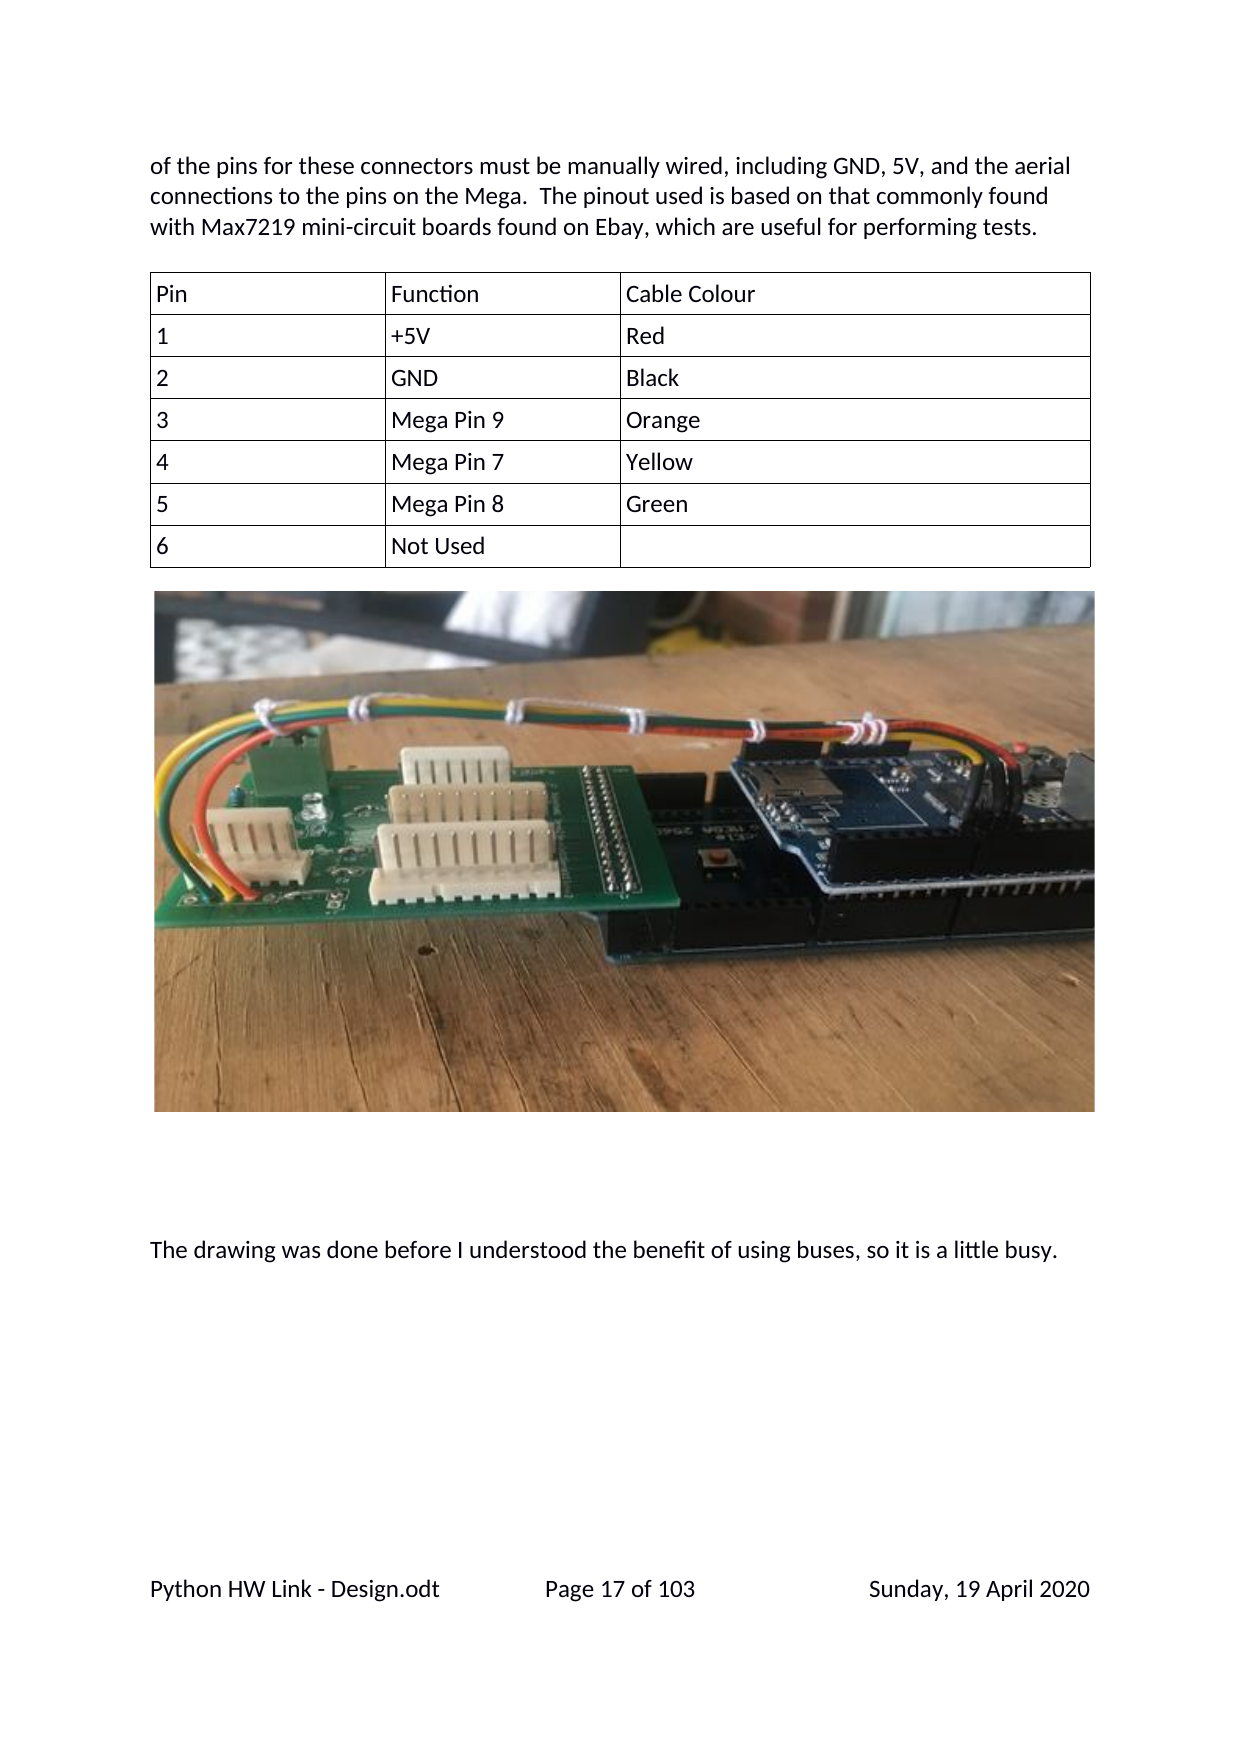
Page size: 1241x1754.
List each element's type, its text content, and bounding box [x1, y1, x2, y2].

table_header Function [386, 273, 620, 314]
table_cell Yellow [621, 441, 1090, 482]
table_cell 3 [151, 399, 385, 440]
table_cell Not Used [386, 526, 620, 567]
picture [154, 591, 1095, 1112]
table_header Cable Colour [621, 273, 1090, 314]
table_cell Mega Pin 8 [386, 484, 620, 524]
text The drawing was done before I understood the benefit of using buses, so it is a little busy. [150, 1234, 1090, 1264]
table_cell Black [621, 357, 1090, 398]
table_cell 1 [151, 315, 385, 356]
table_cell GND [386, 357, 620, 398]
table_cell 2 [151, 357, 385, 398]
table_header Pin [151, 273, 385, 314]
text of the pins for these connectors must be manually wired, including GND, 5V, and the aerial connections to the pins on the Mega. The pinout used is based on that commonly found with Max7219 mini-circuit boards found on Ebay, which are useful for performing tests. [150, 150, 1090, 242]
table_cell Red [621, 315, 1090, 356]
table_cell [621, 526, 1090, 567]
table_cell +5V [386, 315, 620, 356]
table_cell 5 [151, 484, 385, 524]
table_cell Green [621, 484, 1090, 524]
table_cell 6 [151, 526, 385, 567]
table_cell 4 [151, 441, 385, 482]
table_cell Orange [621, 399, 1090, 440]
table_cell Mega Pin 7 [386, 441, 620, 482]
table_cell Mega Pin 9 [386, 399, 620, 440]
